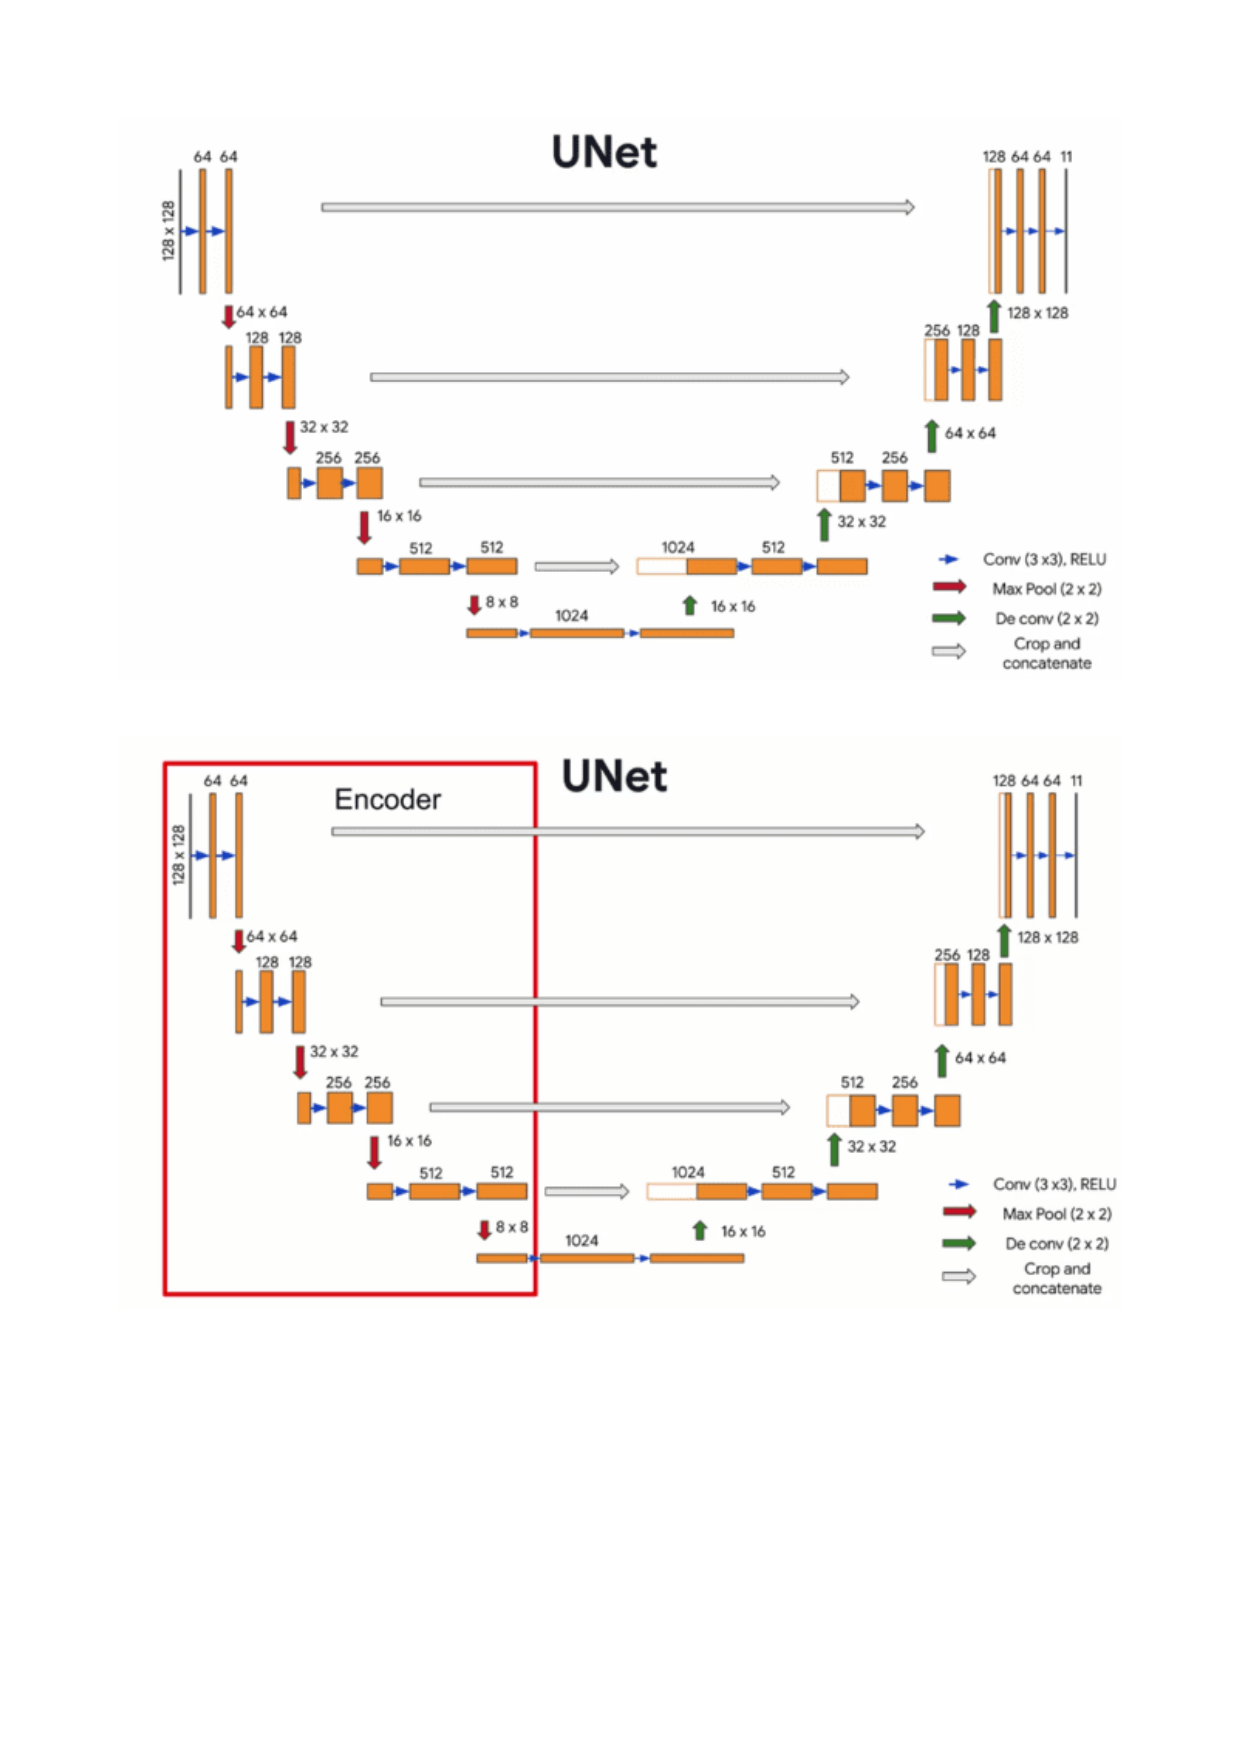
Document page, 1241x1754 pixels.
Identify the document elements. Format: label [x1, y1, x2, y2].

picture [118, 737, 1123, 1309]
picture [118, 118, 1123, 680]
